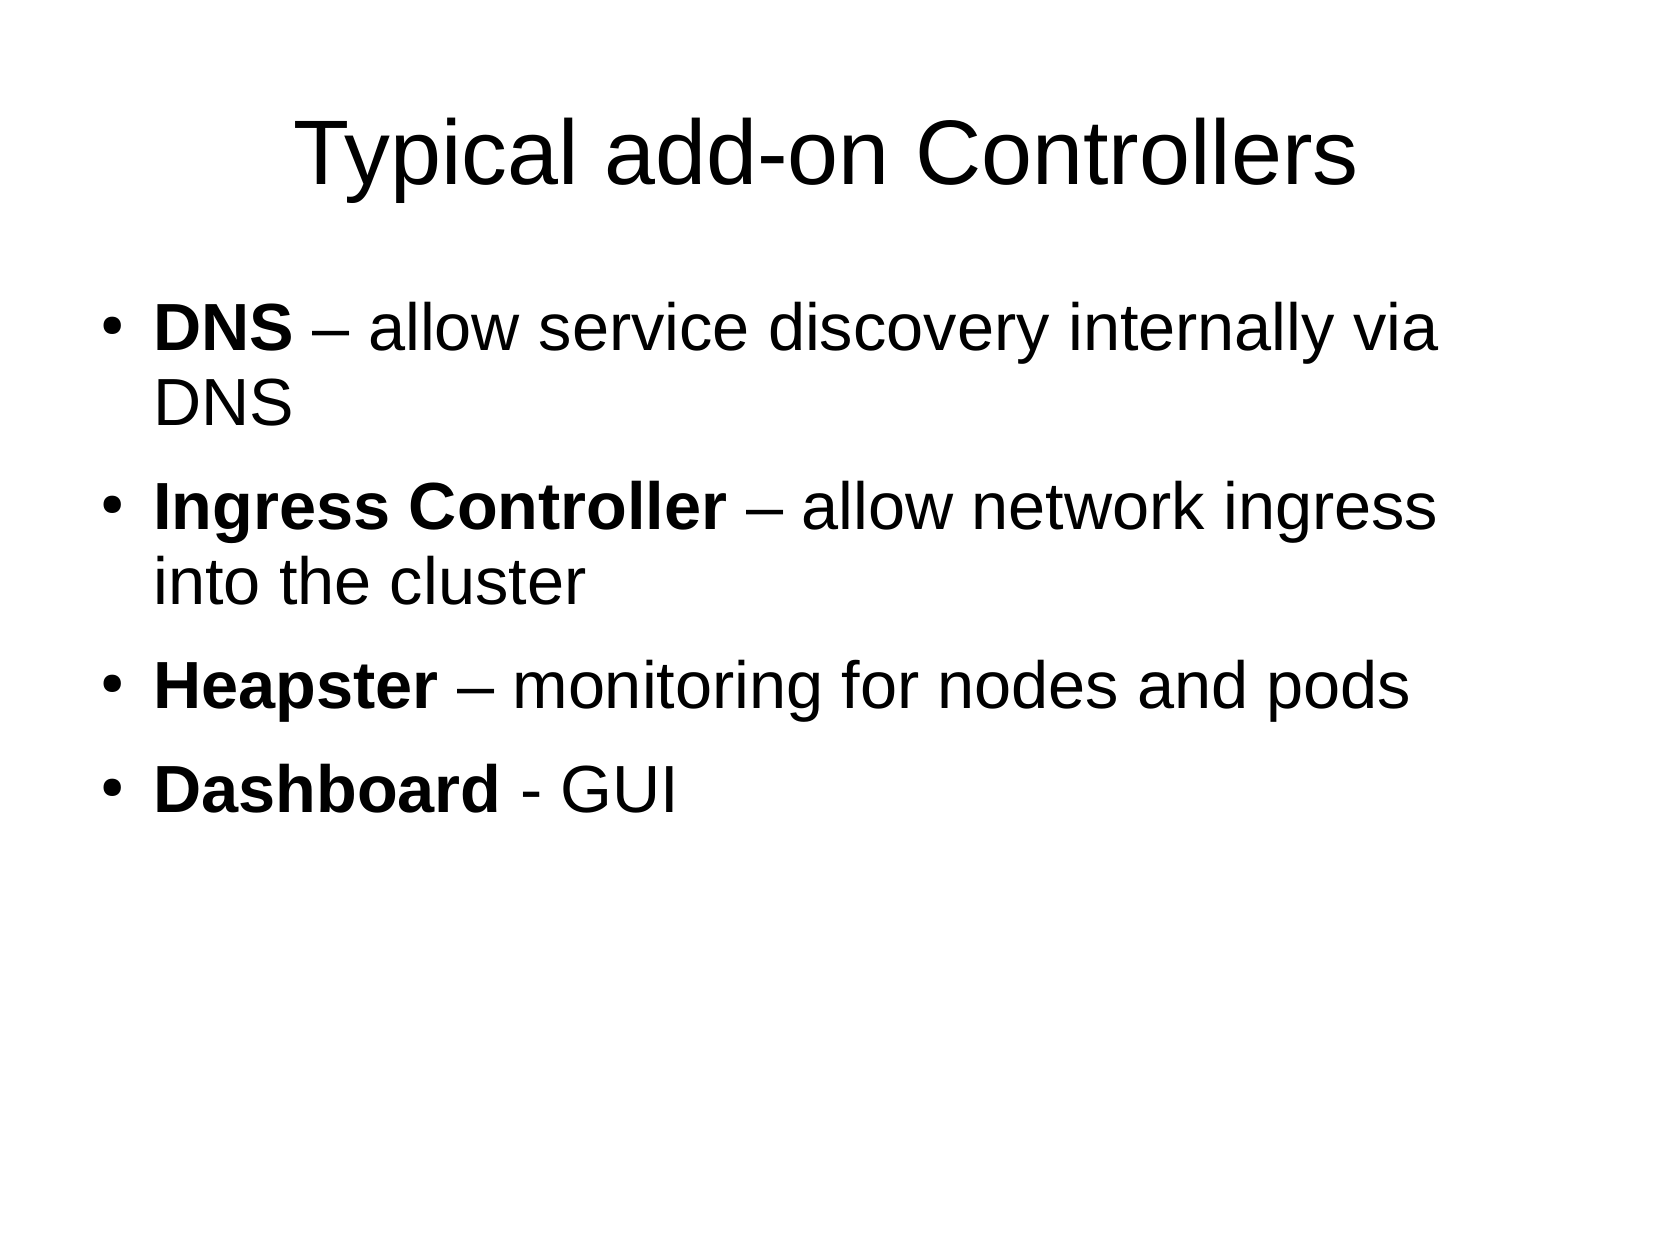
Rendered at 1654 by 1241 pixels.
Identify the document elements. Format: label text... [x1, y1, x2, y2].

title Typical add-on Controllers [82, 49, 1571, 257]
list DNS – allow service discovery internally via DNS Ingress Controller – allow network ingress into the cluster Heapster – monitoring for nodes and pods Dashboard - GUI [82, 290, 1538, 1010]
